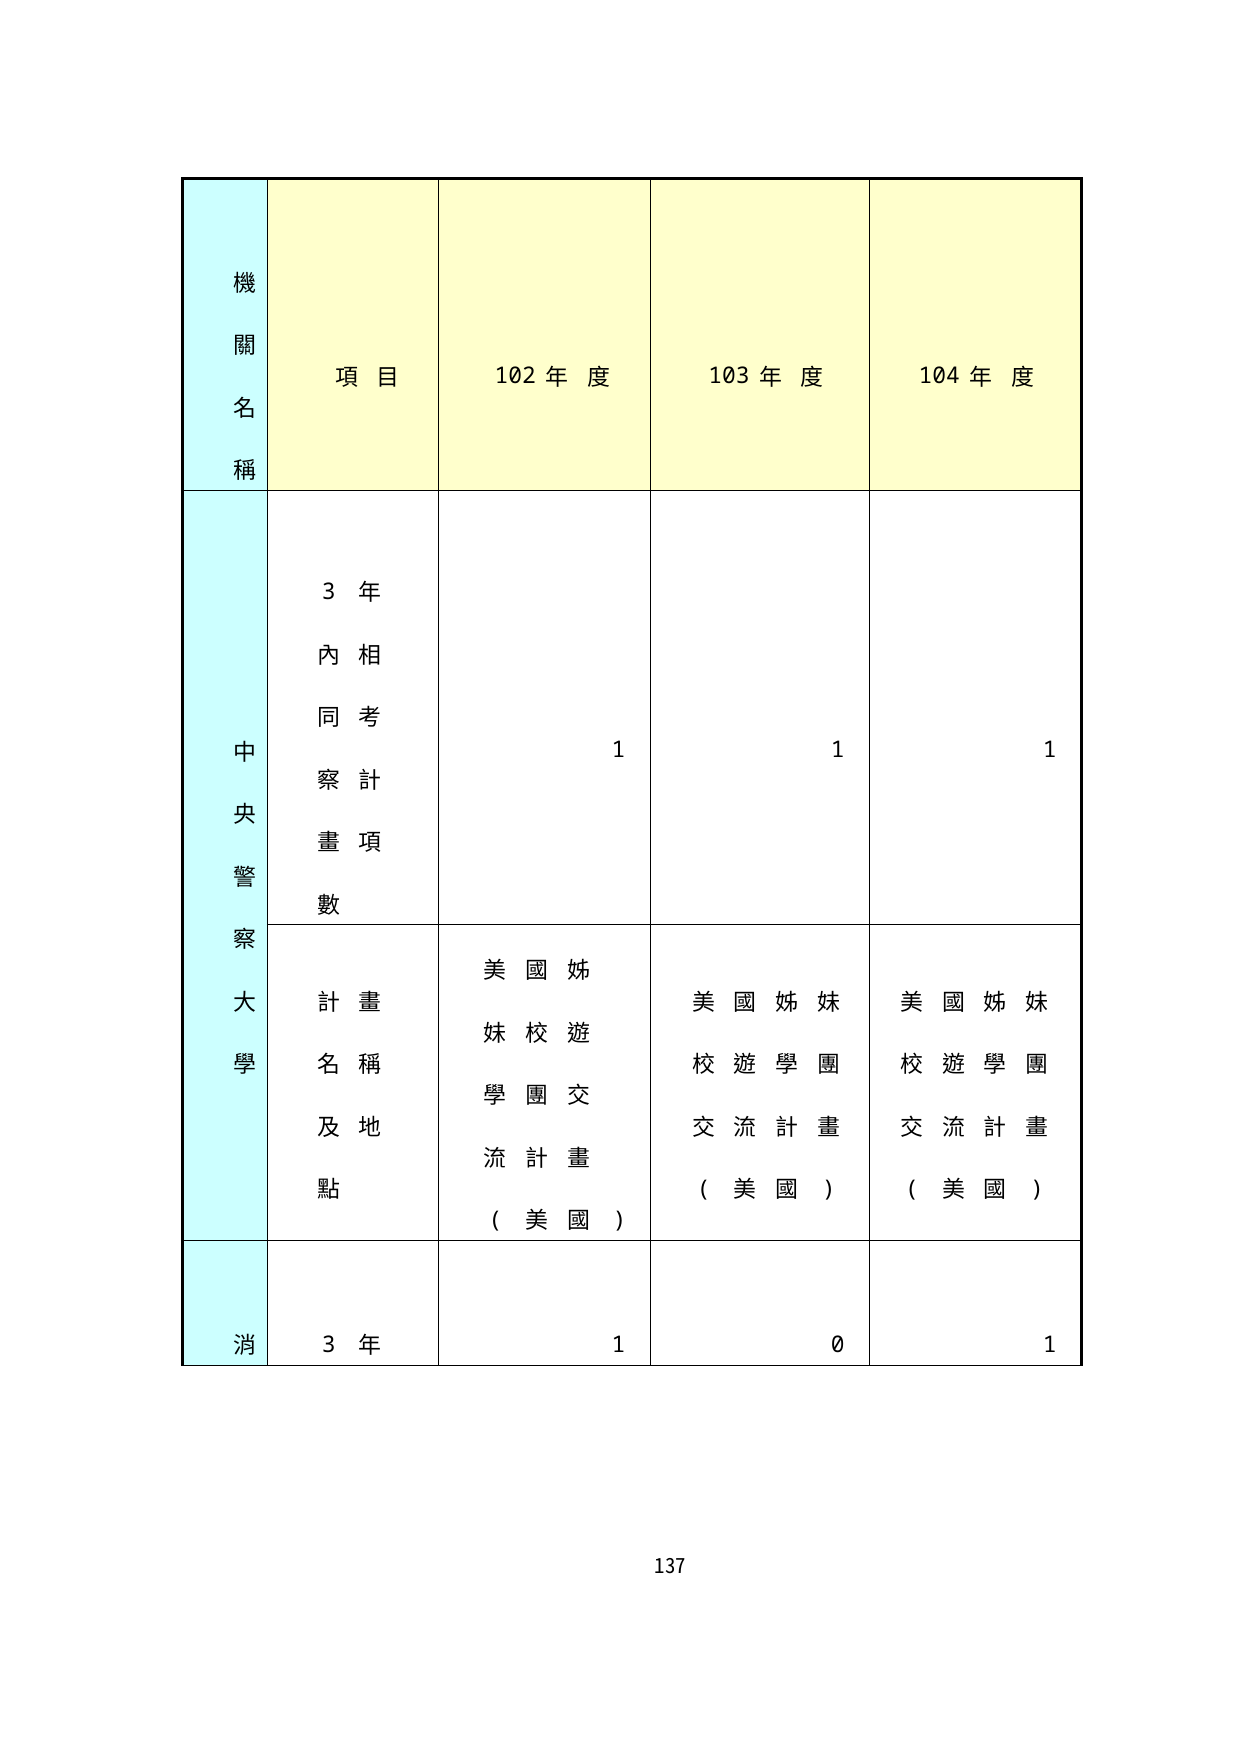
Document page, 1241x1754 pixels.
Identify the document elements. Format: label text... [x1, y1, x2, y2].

table_header 103年度 [651, 180, 869, 490]
table_cell 0 [651, 1241, 869, 1365]
table_cell 消 [184, 1241, 267, 1365]
table_cell 1 [651, 491, 869, 924]
table_cell 美國姊妹校遊學團交流計畫(美國) [870, 925, 1080, 1240]
table_cell 計畫名稱及地點 [268, 925, 438, 1240]
table_cell 美國姊妹校遊學團交流計畫(美國) [651, 925, 869, 1240]
table_cell 1 [870, 1241, 1080, 1365]
table_header 機關名稱 [184, 180, 267, 490]
table_cell 中央警察大學 [184, 491, 267, 1240]
table_cell 3年 [268, 1241, 438, 1365]
table_cell 美國姊妹校遊學團交流計畫(美國) [439, 925, 650, 1240]
table_cell 1 [439, 1241, 650, 1365]
table_cell 3年內相同考察計畫項數 [268, 491, 438, 924]
table_header 項目 [268, 180, 438, 490]
table_cell 1 [870, 491, 1080, 924]
table_cell 1 [439, 491, 650, 924]
table_header 104年度 [870, 180, 1080, 490]
table_header 102年度 [439, 180, 650, 490]
